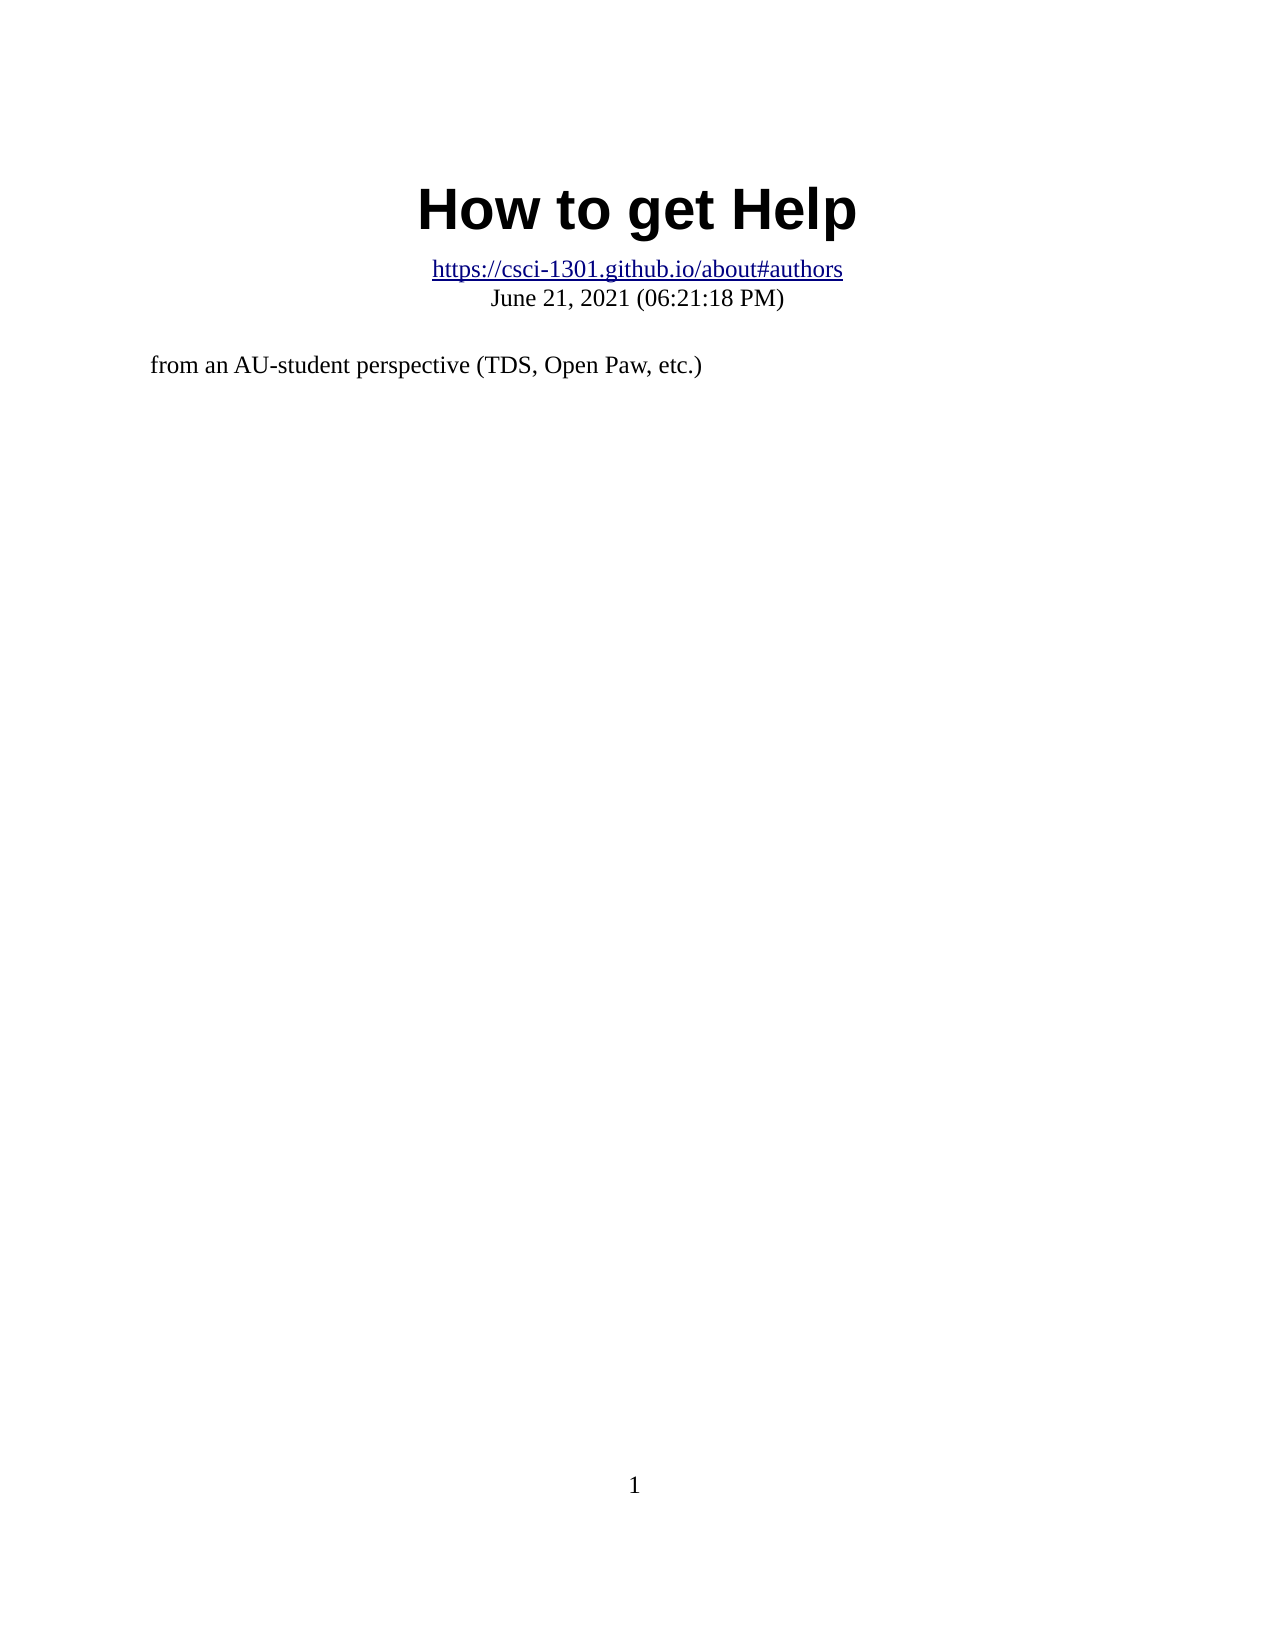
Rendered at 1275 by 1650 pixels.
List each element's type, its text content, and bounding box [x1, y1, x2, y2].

text https://csci-1301.github.io/about#authors [150, 254, 1125, 283]
text from an AU-student perspective (TDS, Open Paw, etc.) [150, 350, 1125, 378]
title How to get Help [150, 175, 1125, 242]
text June 21, 2021 (06:21:18 PM) [150, 283, 1125, 312]
